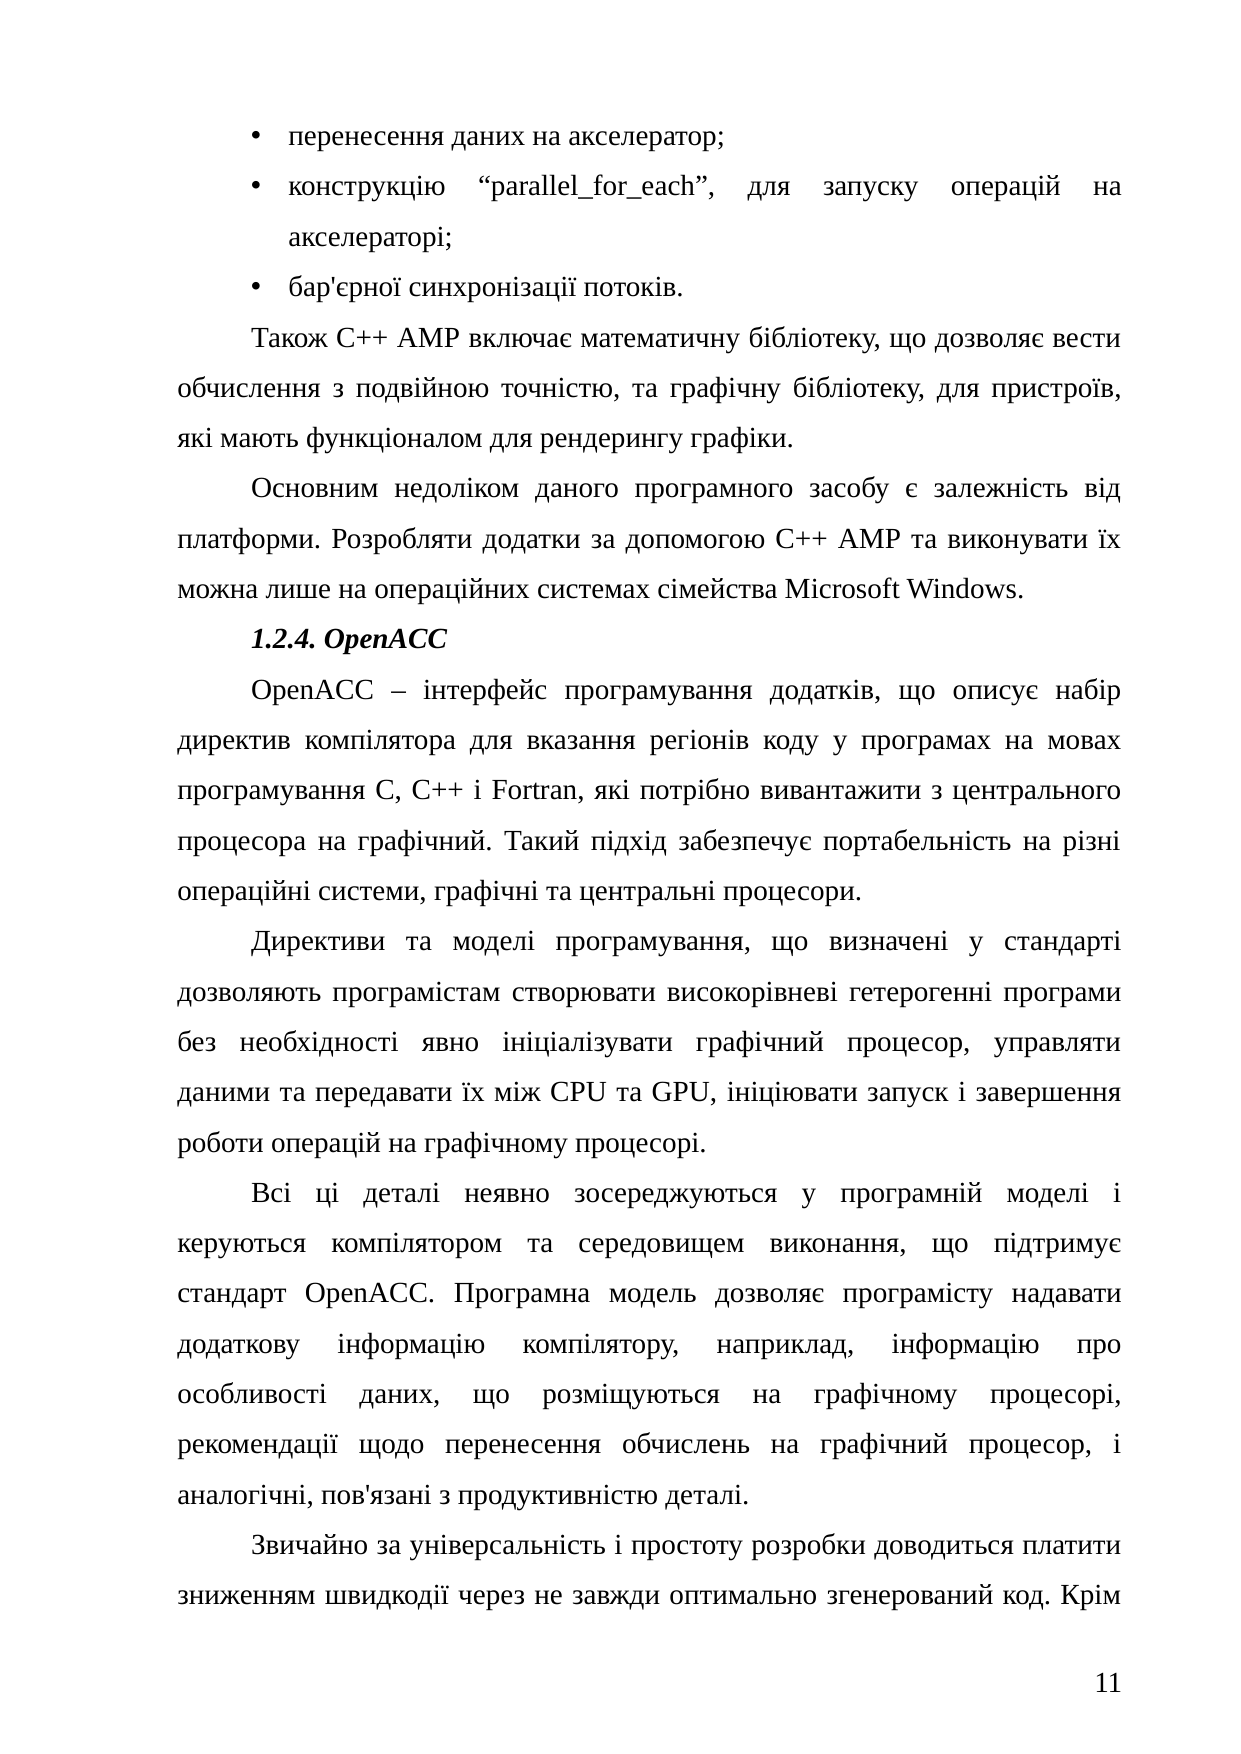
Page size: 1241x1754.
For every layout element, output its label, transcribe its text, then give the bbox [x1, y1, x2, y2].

text 1.2.4. OpenACC [177, 622, 1122, 655]
list конструкцію “parallel_for_each”, для запуску операцій на акселераторі; [251, 168, 1122, 252]
text Всі ці деталі неявно зосереджуються у програмній моделі і керуються компілятором та середовищем виконання, що підтримує стандарт OpenACC. Програмна модель дозволяє програмісту надавати додаткову інформацію компілятору, наприклад, інформацію про особливості даних, що розміщуються на графічному процесорі, рекомендації щодо перенесення обчислень на графічний процесор, і аналогічні, пов'язані з продуктивністю деталі. [177, 1175, 1122, 1510]
text Звичайно за універсальність і простоту розробки доводиться платити зниженням швидкодії через не завжди оптимально згенерований код. Крім [177, 1527, 1122, 1611]
text OpenACC – інтерфейс програмування додатків, що описує набір директив компілятора для вказання регіонів коду у програмах на мовах програмування C, C++ і Fortran, які потрібно вивантажити з центрального процесора на графічний. Такий підхід забезпечує портабельність на різні операційні системи, графічні та центральні процесори. [177, 672, 1122, 907]
list бар'єрної синхронізації потоків. [251, 269, 1122, 303]
list перенесення даних на акселератор; [251, 118, 1122, 152]
text Також С++ АМР включає математичну бібліотеку, що дозволяє вести обчислення з подвійною точністю, та графічну бібліотеку, для пристроїв, які мають функціоналом для рендерингу графіки. [177, 320, 1122, 454]
text Основним недоліком даного програмного засобу є залежність від платформи. Розробляти додатки за допомогою С++ АМР та виконувати їх можна лише на операційних системах сімейства Microsoft Windows. [177, 471, 1122, 605]
text Директиви та моделі програмування, що визначені у стандарті дозволяють програмістам створювати високорівневі гетерогенні програми без необхідності явно ініціалізувати графічний процесор, управляти даними та передавати їх між CPU та GPU, ініціювати запуск і завершення роботи операцій на графічному процесорі. [177, 923, 1122, 1158]
